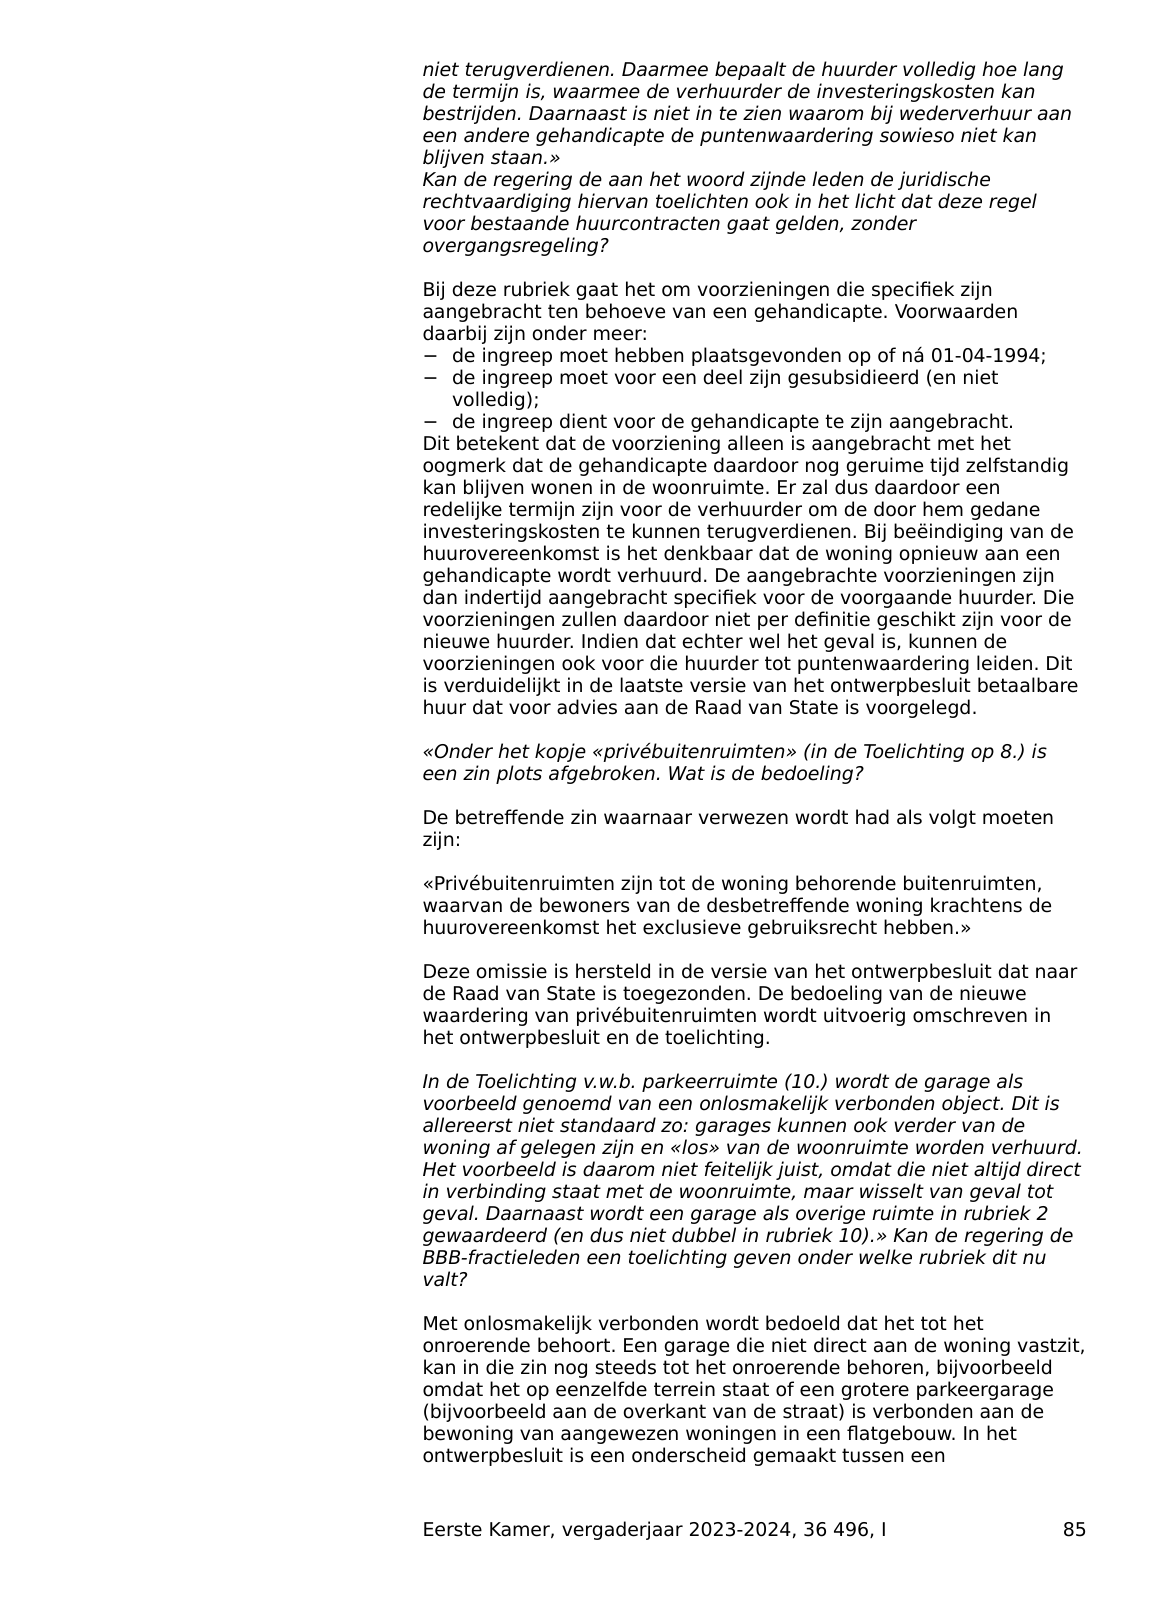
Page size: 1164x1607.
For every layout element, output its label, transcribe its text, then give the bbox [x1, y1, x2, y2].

text Met onlosmakelijk verbonden wordt bedoeld dat het tot het onroerende behoort. Een garage die niet direct aan de woning vastzit, kan in die zin nog steeds tot het onroerende behoren, bijvoorbeeld omdat het op eenzelfde terrein staat of een grotere parkeergarage (bijvoorbeeld aan de overkant van de straat) is verbonden aan de bewoning van aangewezen woningen in een flatgebouw. In het ontwerpbesluit is een onderscheid gemaakt tussen een [422, 1313, 1087, 1467]
text De betreffende zin waarnaar verwezen wordt had als volgt moeten zijn: [422, 807, 1087, 851]
text − de ingreep moet hebben plaatsgevonden op of ná 01-04-1994; [422, 345, 1087, 367]
text niet terugverdienen. Daarmee bepaalt de huurder volledig hoe lang de termijn is, waarmee de verhuurder de investeringskosten kan bestrijden. Daarnaast is niet in te zien waarom bij wederverhuur aan een andere gehandicapte de puntenwaardering sowieso niet kan blijven staan.» [422, 59, 1087, 169]
text Deze omissie is hersteld in de versie van het ontwerpbesluit dat naar de Raad van State is toegezonden. De bedoeling van de nieuwe waardering van privébuitenruimten wordt uitvoerig omschreven in het ontwerpbesluit en de toelichting. [422, 961, 1087, 1049]
text «Privébuitenruimten zijn tot de woning behorende buitenruimten, waarvan de bewoners van de desbetreffende woning krachtens de huurovereenkomst het exclusieve gebruiksrecht hebben.» [422, 873, 1087, 939]
text Dit betekent dat de voorziening alleen is aangebracht met het oogmerk dat de gehandicapte daardoor nog geruime tijd zelfstandig kan blijven wonen in de woonruimte. Er zal dus daardoor een redelijke termijn zijn voor de verhuurder om de door hem gedane investeringskosten te kunnen terugverdienen. Bij beëindiging van de huurovereenkomst is het denkbaar dat de woning opnieuw aan een gehandicapte wordt verhuurd. De aangebrachte voorzieningen zijn dan indertijd aangebracht specifiek voor de voorgaande huurder. Die voorzieningen zullen daardoor niet per definitie geschikt zijn voor de nieuwe huurder. Indien dat echter wel het geval is, kunnen de voorzieningen ook voor die huurder tot puntenwaardering leiden. Dit is verduidelijkt in de laatste versie van het ontwerpbesluit betaalbare huur dat voor advies aan de Raad van State is voorgelegd. [422, 433, 1087, 719]
text Bij deze rubriek gaat het om voorzieningen die specifiek zijn aangebracht ten behoeve van een gehandicapte. Voorwaarden daarbij zijn onder meer: [422, 279, 1087, 345]
text In de Toelichting v.w.b. parkeerruimte (10.) wordt de garage als voorbeeld genoemd van een onlosmakelijk verbonden object. Dit is allereerst niet standaard zo: garages kunnen ook verder van de woning af gelegen zijn en «los» van de woonruimte worden verhuurd. Het voorbeeld is daarom niet feitelijk juist, omdat die niet altijd direct in verbinding staat met de woonruimte, maar wisselt van geval tot geval. Daarnaast wordt een garage als overige ruimte in rubriek 2 gewaardeerd (en dus niet dubbel in rubriek 10).» Kan de regering de BBB-fractieleden een toelichting geven onder welke rubriek dit nu valt? [422, 1071, 1087, 1291]
text «Onder het kopje «privébuitenruimten» (in de Toelichting op 8.) is een zin plots afgebroken. Wat is de bedoeling? [422, 741, 1087, 785]
text Kan de regering de aan het woord zijnde leden de juridische rechtvaardiging hiervan toelichten ook in het licht dat deze regel voor bestaande huurcontracten gaat gelden, zonder overgangsregeling? [422, 169, 1087, 257]
text − de ingreep moet voor een deel zijn gesubsidieerd (en niet volledig); [422, 367, 1087, 411]
text − de ingreep dient voor de gehandicapte te zijn aangebracht. [422, 411, 1087, 433]
